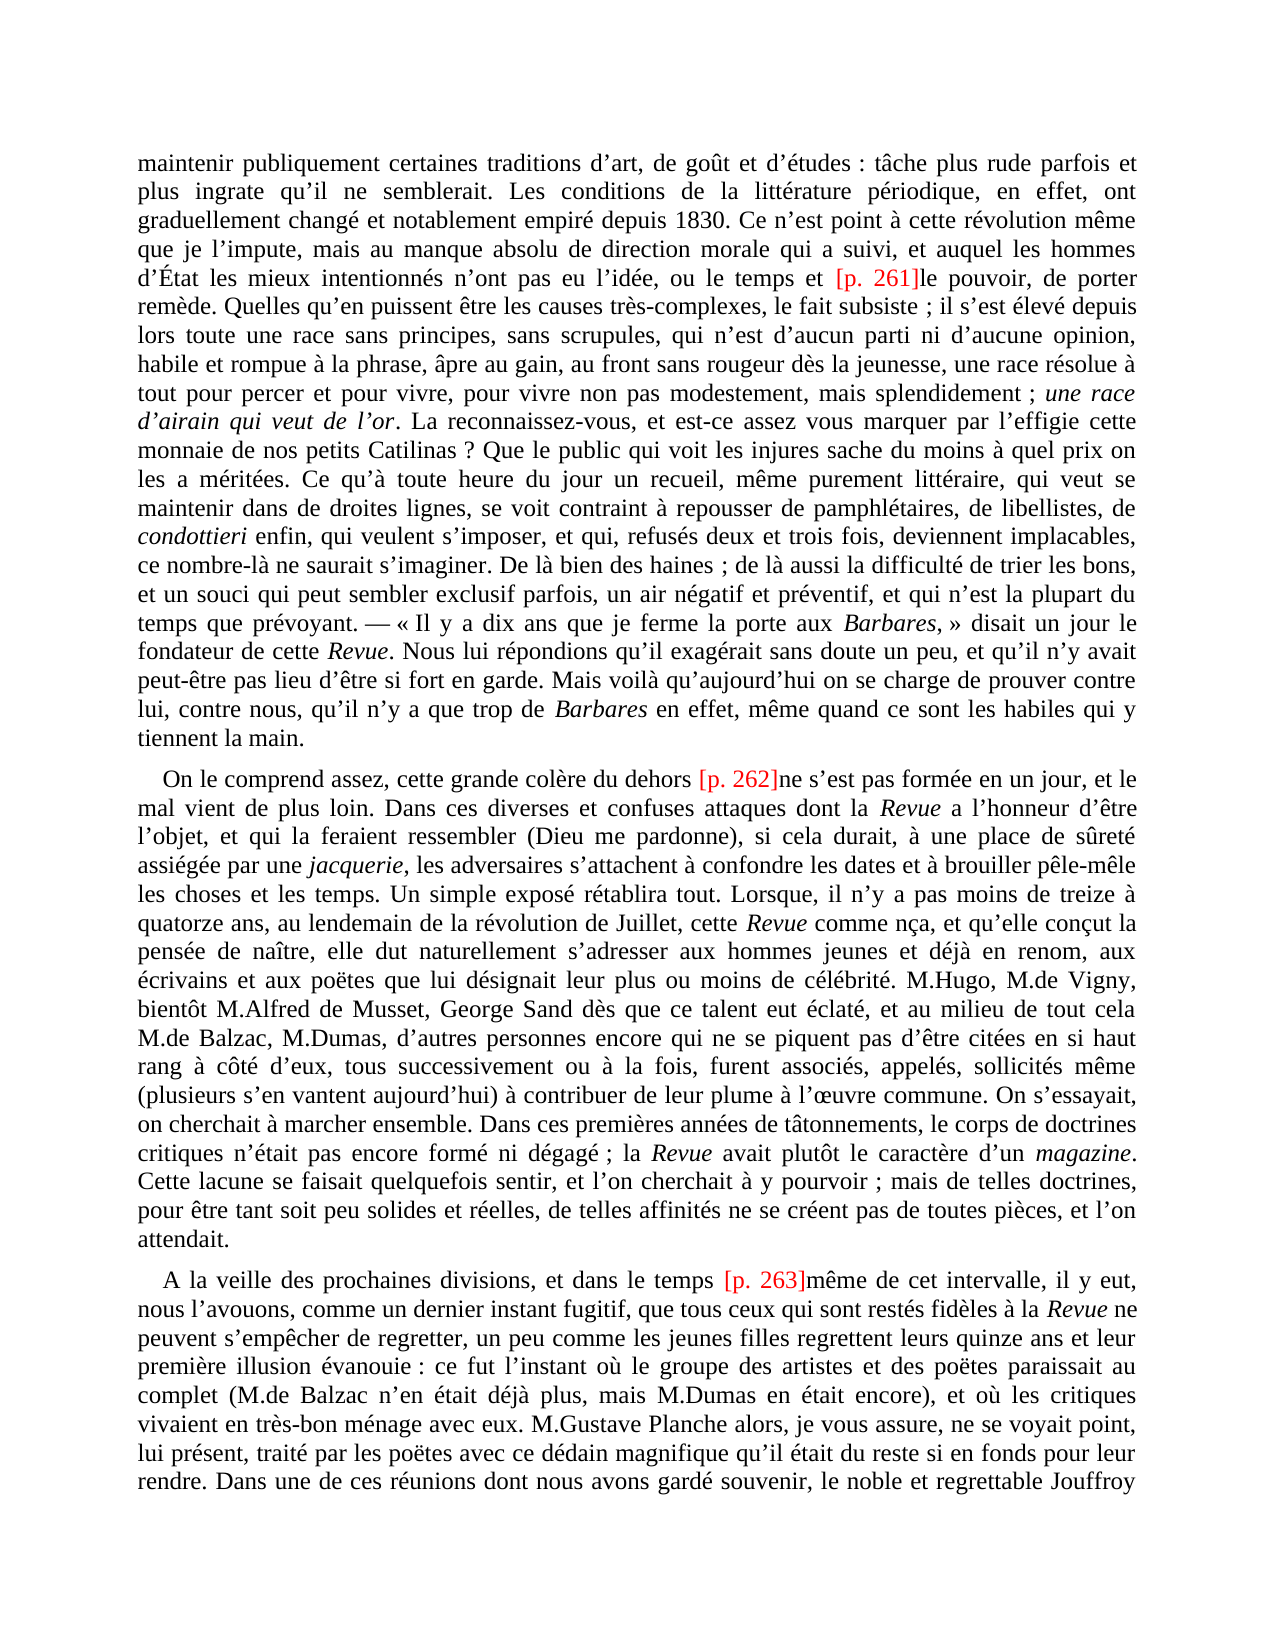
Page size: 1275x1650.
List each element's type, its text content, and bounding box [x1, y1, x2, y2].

text A la veille des prochaines divisions, et dans le temps [p. 263]même de cet intervalle, il y eut, nous l’avouons, comme un dernier instant fugitif, que tous ceux qui sont restés fidèles à la Revue ne peuvent s’empêcher de regretter, un peu comme les jeunes filles regrettent leurs quinze ans et leur première illusion évanouie : ce fut l’instant où le groupe des artistes et des poëtes paraissait au complet (M.de Balzac n’en était déjà plus, mais M.Dumas en était encore), et où les critiques vivaient en très-bon ménage avec eux. M.Gustave Planche alors, je vous assure, ne se voyait point, lui présent, traité par les poëtes avec ce dédain magnifique qu’il était du reste si en fonds pour leur rendre. Dans une de ces réunions dont nous avons gardé souvenir, le noble et regrettable Jouffroy [137, 1265, 1137, 1495]
text maintenir publiquement certaines traditions d’art, de goût et d’études : tâche plus rude parfois et plus ingrate qu’il ne semblerait. Les conditions de la littérature périodique, en effet, ont graduellement changé et notablement empiré depuis 1830. Ce n’est point à cette révolution même que je l’impute, mais au manque absolu de direction morale qui a suivi, et auquel les hommes d’État les mieux intentionnés n’ont pas eu l’idée, ou le temps et [p. 261]le pouvoir, de porter remède. Quelles qu’en puissent être les causes très-complexes, le fait subsiste ; il s’est élevé depuis lors toute une race sans principes, sans scrupules, qui n’est d’aucun parti ni d’aucune opinion, habile et rompue à la phrase, âpre au gain, au front sans rougeur dès la jeunesse, une race résolue à tout pour percer et pour vivre, pour vivre non pas modestement, mais splendidement ; une race d’airain qui veut de l’or. La reconnaissez-vous, et est-ce assez vous marquer par l’effigie cette monnaie de nos petits Catilinas ? Que le public qui voit les injures sache du moins à quel prix on les a méritées. Ce qu’à toute heure du jour un recueil, même purement littéraire, qui veut se maintenir dans de droites lignes, se voit contraint à repousser de pamphlétaires, de libellistes, de condottieri enfin, qui veulent s’imposer, et qui, refusés deux et trois fois, deviennent implacables, ce nombre-là ne saurait s’imaginer. De là bien des haines ; de là aussi la difficulté de trier les bons, et un souci qui peut sembler exclusif parfois, un air négatif et préventif, et qui n’est la plupart du temps que prévoyant. — « Il y a dix ans que je ferme la porte aux Barbares, » disait un jour le fondateur de cette Revue. Nous lui répondions qu’il exagérait sans doute un peu, et qu’il n’y avait peut-être pas lieu d’être si fort en garde. Mais voilà qu’aujourd’hui on se charge de prouver contre lui, contre nous, qu’il n’y a que trop de Barbares en effet, même quand ce sont les habiles qui y tiennent la main. [137, 148, 1137, 751]
text On le comprend assez, cette grande colère du dehors [p. 262]ne s’est pas formée en un jour, et le mal vient de plus loin. Dans ces diverses et confuses attaques dont la Revue a l’honneur d’être l’objet, et qui la feraient ressembler (Dieu me pardonne), si cela durait, à une place de sûreté assiégée par une jacquerie, les adversaires s’attachent à confondre les dates et à brouiller pêle-mêle les choses et les temps. Un simple exposé rétablira tout. Lorsque, il n’y a pas moins de treize à quatorze ans, au lendemain de la révolution de Juillet, cette Revue comme nça, et qu’elle conçut la pensée de naître, elle dut naturellement s’adresser aux hommes jeunes et déjà en renom, aux écrivains et aux poëtes que lui désignait leur plus ou moins de célébrité. M.Hugo, M.de Vigny, bientôt M.Alfred de Musset, George Sand dès que ce talent eut éclaté, et au milieu de tout cela M.de Balzac, M.Dumas, d’autres personnes encore qui ne se piquent pas d’être citées en si haut rang à côté d’eux, tous successivement ou à la fois, furent associés, appelés, sollicités même (plusieurs s’en vantent aujourd’hui) à contribuer de leur plume à l’œuvre commune. On s’essayait, on cherchait à marcher ensemble. Dans ces premières années de tâtonnements, le corps de doctrines critiques n’était pas encore formé ni dégagé ; la Revue avait plutôt le caractère d’un magazine. Cette lacune se faisait quelquefois sentir, et l’on cherchait à y pourvoir ; mais de telles doctrines, pour être tant soit peu solides et réelles, de telles affinités ne se créent pas de toutes pièces, et l’on attendait. [137, 764, 1137, 1253]
